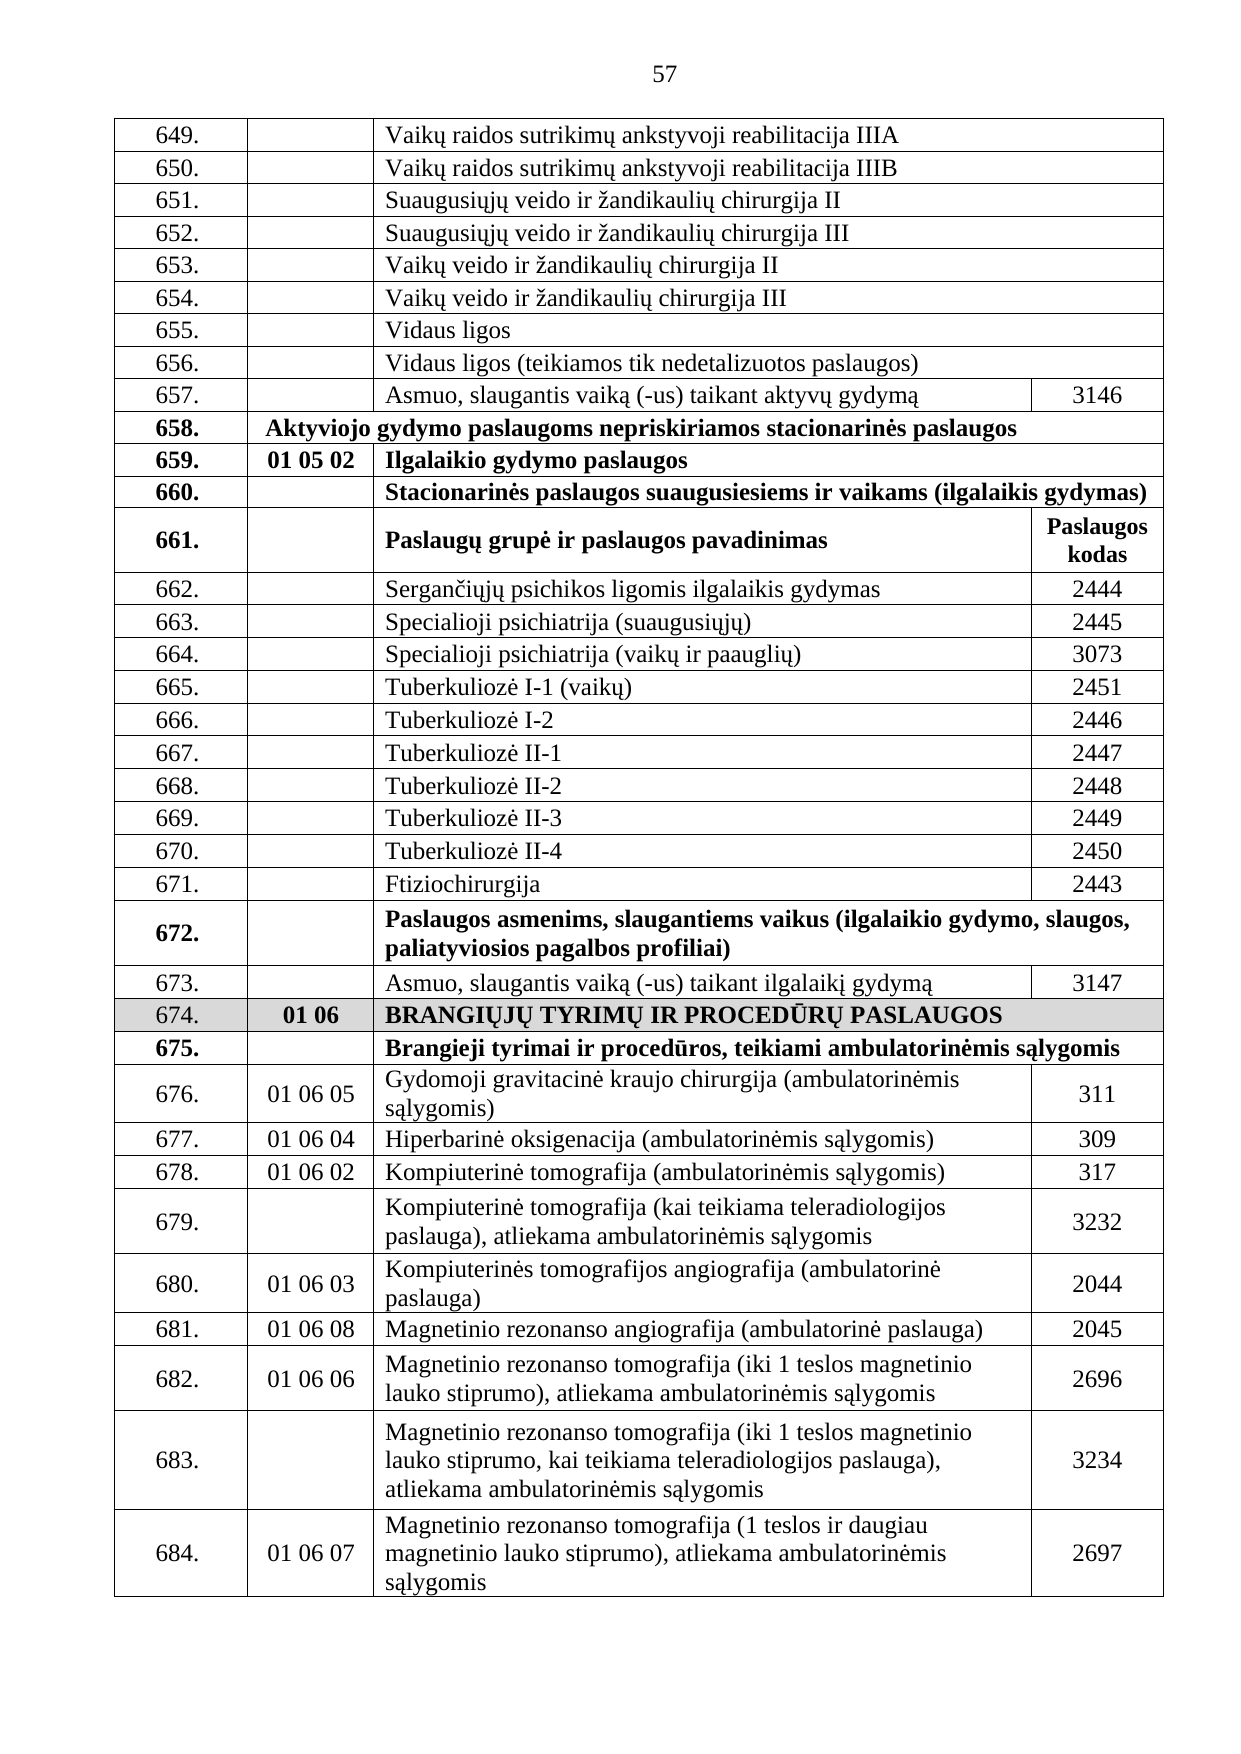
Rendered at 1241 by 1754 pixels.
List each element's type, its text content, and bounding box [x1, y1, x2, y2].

table_cell 3073 [1032, 638, 1163, 670]
table_cell 654. [115, 282, 247, 313]
table_cell 659. [115, 444, 247, 476]
table_cell [248, 605, 373, 637]
table_cell BRANGIŲJŲ TYRIMŲ IR PROCEDŪRŲ PASLAUGOS [374, 999, 1163, 1031]
table_cell 317 [1032, 1156, 1163, 1188]
table_cell [248, 477, 373, 507]
table_cell 657. [115, 379, 247, 411]
table_cell [248, 379, 373, 411]
table_cell 01 05 02 [248, 444, 373, 476]
table_cell [248, 704, 373, 735]
table_cell Tuberkuliozė II-2 [374, 769, 1031, 801]
table_cell 01 06 02 [248, 1156, 373, 1188]
table_cell [248, 1411, 373, 1509]
table_cell 678. [115, 1156, 247, 1188]
table_cell 3234 [1032, 1411, 1163, 1509]
table_cell Hiperbarinė oksigenacija (ambulatorinėmis sąlygomis) [374, 1123, 1031, 1155]
table_cell [248, 217, 373, 248]
table_cell 3147 [1032, 966, 1163, 998]
table_cell 660. [115, 477, 247, 507]
table_cell Suaugusiųjų veido ir žandikaulių chirurgija III [374, 217, 1163, 248]
table_cell Paslaugos kodas [1032, 508, 1163, 572]
table_cell Asmuo, slaugantis vaiką (-us) taikant ilgalaikį gydymą [374, 966, 1031, 998]
table_cell 684. [115, 1510, 247, 1596]
table_cell [248, 868, 373, 899]
table_cell 3146 [1032, 379, 1163, 411]
table_cell Tuberkuliozė II-1 [374, 736, 1031, 768]
table_cell 670. [115, 835, 247, 867]
table_cell 01 06 06 [248, 1346, 373, 1410]
table_cell Aktyviojo gydymo paslaugoms nepriskiriamos stacionarinės paslaugos [248, 412, 1163, 443]
table_cell 680. [115, 1254, 247, 1312]
table_cell Suaugusiųjų veido ir žandikaulių chirurgija II [374, 184, 1163, 216]
table_cell 653. [115, 249, 247, 281]
table_cell 2446 [1032, 704, 1163, 735]
table_cell 2443 [1032, 868, 1163, 899]
table_cell Kompiuterinė tomografija (kai teikiama teleradiologijos paslauga), atliekama ambulatorinėmis sąlygomis [374, 1189, 1031, 1253]
table_cell 650. [115, 152, 247, 183]
table_cell [248, 835, 373, 867]
table_cell [248, 736, 373, 768]
table_cell 2450 [1032, 835, 1163, 867]
table_cell Ftiziochirurgija [374, 868, 1031, 899]
table_cell Sergančiųjų psichikos ligomis ilgalaikis gydymas [374, 573, 1031, 604]
table_cell 676. [115, 1065, 247, 1122]
table_cell 3232 [1032, 1189, 1163, 1253]
table_cell Magnetinio rezonanso tomografija (iki 1 teslos magnetinio lauko stiprumo, kai teikiama teleradiologijos paslauga), atliekama ambulatorinėmis sąlygomis [374, 1411, 1031, 1509]
table_cell [248, 314, 373, 346]
table_cell 666. [115, 704, 247, 735]
table_cell [248, 966, 373, 998]
table_cell [248, 184, 373, 216]
table_cell 671. [115, 868, 247, 899]
table_cell [248, 1032, 373, 1063]
table_cell Kompiuterinė tomografija (ambulatorinėmis sąlygomis) [374, 1156, 1031, 1188]
table_cell Vaikų raidos sutrikimų ankstyvoji reabilitacija IIIA [374, 119, 1163, 151]
table_cell 665. [115, 671, 247, 703]
table_cell [248, 119, 373, 151]
table_cell 2444 [1032, 573, 1163, 604]
table_cell 01 06 04 [248, 1123, 373, 1155]
table_cell 2447 [1032, 736, 1163, 768]
table_cell Vaikų veido ir žandikaulių chirurgija III [374, 282, 1163, 313]
table_cell Tuberkuliozė II-3 [374, 802, 1031, 834]
table_cell Vaikų veido ir žandikaulių chirurgija II [374, 249, 1163, 281]
table_cell 662. [115, 573, 247, 604]
table_cell Gydomoji gravitacinė kraujo chirurgija (ambulatorinėmis sąlygomis) [374, 1065, 1031, 1122]
table_cell 2697 [1032, 1510, 1163, 1596]
table_cell 658. [115, 412, 247, 443]
table_cell 655. [115, 314, 247, 346]
table_cell 667. [115, 736, 247, 768]
table_cell 01 06 [248, 999, 373, 1031]
table_cell [248, 671, 373, 703]
table_cell 661. [115, 508, 247, 572]
table_cell Kompiuterinės tomografijos angiografija (ambulatorinė paslauga) [374, 1254, 1031, 1312]
table_cell [248, 152, 373, 183]
table_cell 2445 [1032, 605, 1163, 637]
table_cell Vidaus ligos (teikiamos tik nedetalizuotos paslaugos) [374, 347, 1163, 378]
table_cell [248, 249, 373, 281]
table_cell 683. [115, 1411, 247, 1509]
table_cell 663. [115, 605, 247, 637]
table_cell 652. [115, 217, 247, 248]
table_cell [248, 282, 373, 313]
table_cell Tuberkuliozė I-1 (vaikų) [374, 671, 1031, 703]
table_cell [248, 769, 373, 801]
table_cell 2696 [1032, 1346, 1163, 1410]
table_cell Paslaugos asmenims, slaugantiems vaikus (ilgalaikio gydymo, slaugos, paliatyviosios pagalbos profiliai) [374, 901, 1163, 965]
table_cell Stacionarinės paslaugos suaugusiesiems ir vaikams (ilgalaikis gydymas) [374, 477, 1163, 507]
table_cell 01 06 07 [248, 1510, 373, 1596]
table_cell Asmuo, slaugantis vaiką (-us) taikant aktyvų gydymą [374, 379, 1031, 411]
table_cell 651. [115, 184, 247, 216]
table_cell 674. [115, 999, 247, 1031]
table_cell 673. [115, 966, 247, 998]
table_cell 669. [115, 802, 247, 834]
table_cell 679. [115, 1189, 247, 1253]
table_cell 311 [1032, 1065, 1163, 1122]
table_cell Magnetinio rezonanso angiografija (ambulatorinė paslauga) [374, 1313, 1031, 1345]
table_cell Tuberkuliozė II-4 [374, 835, 1031, 867]
table_cell 668. [115, 769, 247, 801]
table_cell 2045 [1032, 1313, 1163, 1345]
table_cell 675. [115, 1032, 247, 1063]
table_cell 682. [115, 1346, 247, 1410]
table_cell 656. [115, 347, 247, 378]
table_cell [248, 1189, 373, 1253]
table_cell 664. [115, 638, 247, 670]
table_cell 681. [115, 1313, 247, 1345]
table_cell [248, 901, 373, 965]
table_cell 2044 [1032, 1254, 1163, 1312]
table_cell 677. [115, 1123, 247, 1155]
table_cell 649. [115, 119, 247, 151]
table_cell Specialioji psichiatrija (suaugusiųjų) [374, 605, 1031, 637]
table_cell 672. [115, 901, 247, 965]
table_cell Paslaugų grupė ir paslaugos pavadinimas [374, 508, 1031, 572]
table_cell Vaikų raidos sutrikimų ankstyvoji reabilitacija IIIB [374, 152, 1163, 183]
table_cell Brangieji tyrimai ir procedūros, teikiami ambulatorinėmis sąlygomis [374, 1032, 1163, 1063]
table_cell 2451 [1032, 671, 1163, 703]
table_cell Ilgalaikio gydymo paslaugos [374, 444, 1163, 476]
table_cell 309 [1032, 1123, 1163, 1155]
table_cell 01 06 03 [248, 1254, 373, 1312]
table_cell [248, 802, 373, 834]
table_cell Tuberkuliozė I-2 [374, 704, 1031, 735]
table_cell 01 06 08 [248, 1313, 373, 1345]
table_cell 2448 [1032, 769, 1163, 801]
table_cell Vidaus ligos [374, 314, 1163, 346]
table_cell [248, 347, 373, 378]
table_cell [248, 638, 373, 670]
table_cell 2449 [1032, 802, 1163, 834]
table_cell Magnetinio rezonanso tomografija (1 teslos ir daugiau magnetinio lauko stiprumo), atliekama ambulatorinėmis sąlygomis [374, 1510, 1031, 1596]
table_cell [248, 508, 373, 572]
table_cell 01 06 05 [248, 1065, 373, 1122]
table_cell Magnetinio rezonanso tomografija (iki 1 teslos magnetinio lauko stiprumo), atliekama ambulatorinėmis sąlygomis [374, 1346, 1031, 1410]
table_cell Specialioji psichiatrija (vaikų ir paauglių) [374, 638, 1031, 670]
table_cell [248, 573, 373, 604]
